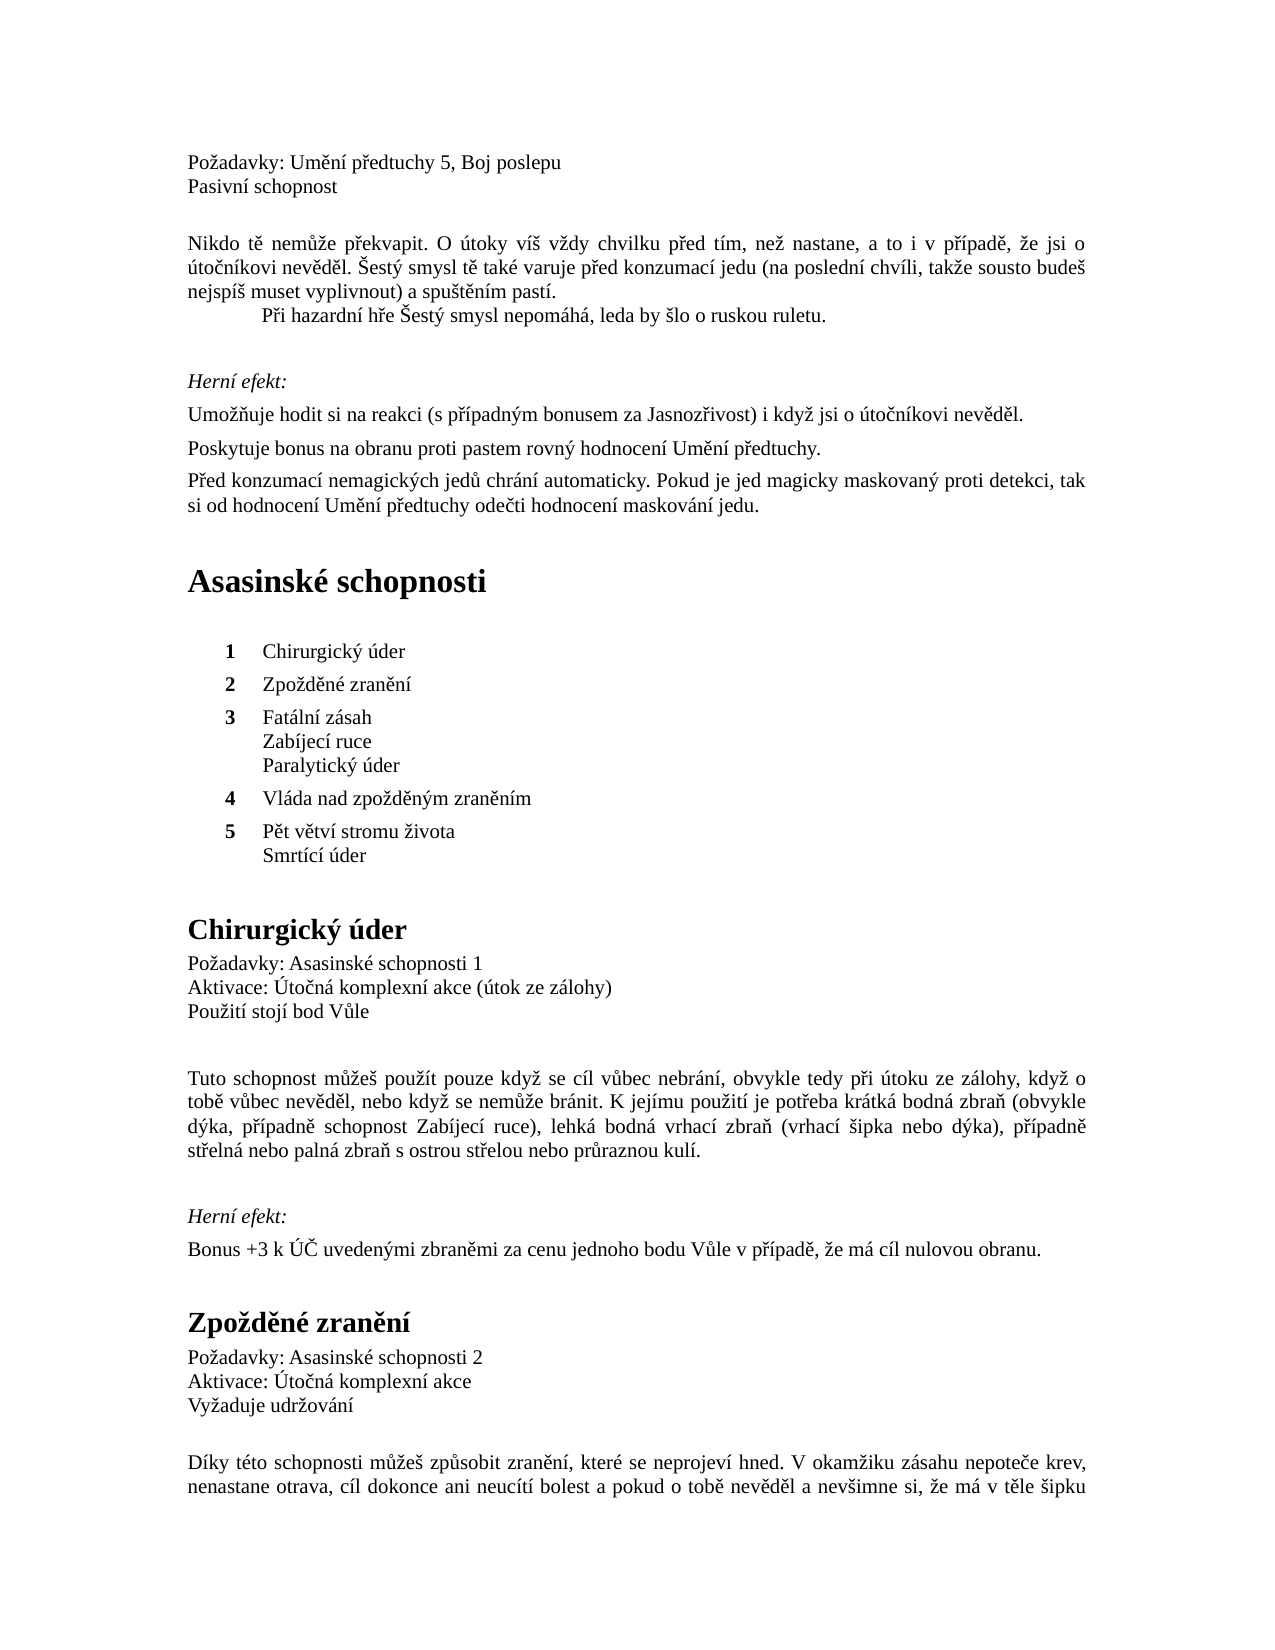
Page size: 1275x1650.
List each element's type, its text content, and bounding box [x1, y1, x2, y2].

subtitle Zpožděné zranění [187, 1306, 1087, 1339]
text Tuto schopnost můžeš použít pouze když se cíl vůbec nebrání, obvykle tedy při útoku ze zálohy, když o tobě vůbec nevěděl, nebo když se nemůže bránit. K jejímu použití je potřeba krátká bodná zbraň (obvykle dýka, případně schopnost Zabíjecí ruce), lehká bodná vrhací zbraň (vrhací šipka nebo dýka), případně střelná nebo palná zbraň s ostrou střelou nebo průraznou kulí. [187, 1065, 1087, 1162]
list Fatální zásah Zabíjecí ruce Paralytický úder [225, 705, 1087, 777]
list Vláda nad zpožděným zraněním [225, 786, 1087, 810]
text Díky této schopnosti můžeš způsobit zranění, které se neprojeví hned. V okamžiku zásahu nepoteče krev, nenastane otrava, cíl dokonce ani neucítí bolest a pokud o tobě nevěděl a nevšimne si, že má v těle šipku [187, 1450, 1087, 1498]
text Bonus +3 k ÚČ uvedenými zbraněmi za cenu jednoho bodu Vůle v případě, že má cíl nulovou obranu. [187, 1237, 1087, 1261]
text Nikdo tě nemůže překvapit. O útoky víš vždy chvilku před tím, než nastane, a to i v případě, že jsi o útočníkovi nevěděl. Šestý smysl tě také varuje před konzumací jedu (na poslední chvíli, takže sousto budeš nejspíš muset vyplivnout) a spuštěním pastí. Při hazardní hře Šestý smysl nepomáhá, leda by šlo o ruskou ruletu. [187, 231, 1087, 327]
text Umožňuje hodit si na reakci (s případným bonusem za Jasnozřivost) i když jsi o útočníkovi nevěděl. [187, 402, 1087, 426]
text Požadavky: Umění předtuchy 5, Boj poslepu Pasivní schopnost [187, 150, 1087, 222]
subtitle Chirurgický úder [187, 912, 1087, 945]
list Pět větví stromu života Smrtící úder [225, 819, 1087, 867]
text Požadavky: Asasinské schopnosti 2 Aktivace: Útočná komplexní akce Vyžaduje udržování [187, 1345, 1087, 1441]
list Chirurgický úder [225, 639, 1087, 663]
text Herní efekt: [187, 1204, 1087, 1228]
subtitle Asasinské schopnosti [187, 561, 1087, 600]
text Před konzumací nemagických jedů chrání automaticky. Pokud je jed magicky maskovaný proti detekci, tak si od hodnocení Umění předtuchy odečti hodnocení maskování jedu. [187, 468, 1087, 517]
list Zpožděné zranění [225, 672, 1087, 696]
text Požadavky: Asasinské schopnosti 1 Aktivace: Útočná komplexní akce (útok ze zálohy) Použití stojí bod Vůle [187, 951, 1087, 1023]
text Poskytuje bonus na obranu proti pastem rovný hodnocení Umění předtuchy. [187, 435, 1087, 459]
text Herní efekt: [187, 369, 1087, 393]
